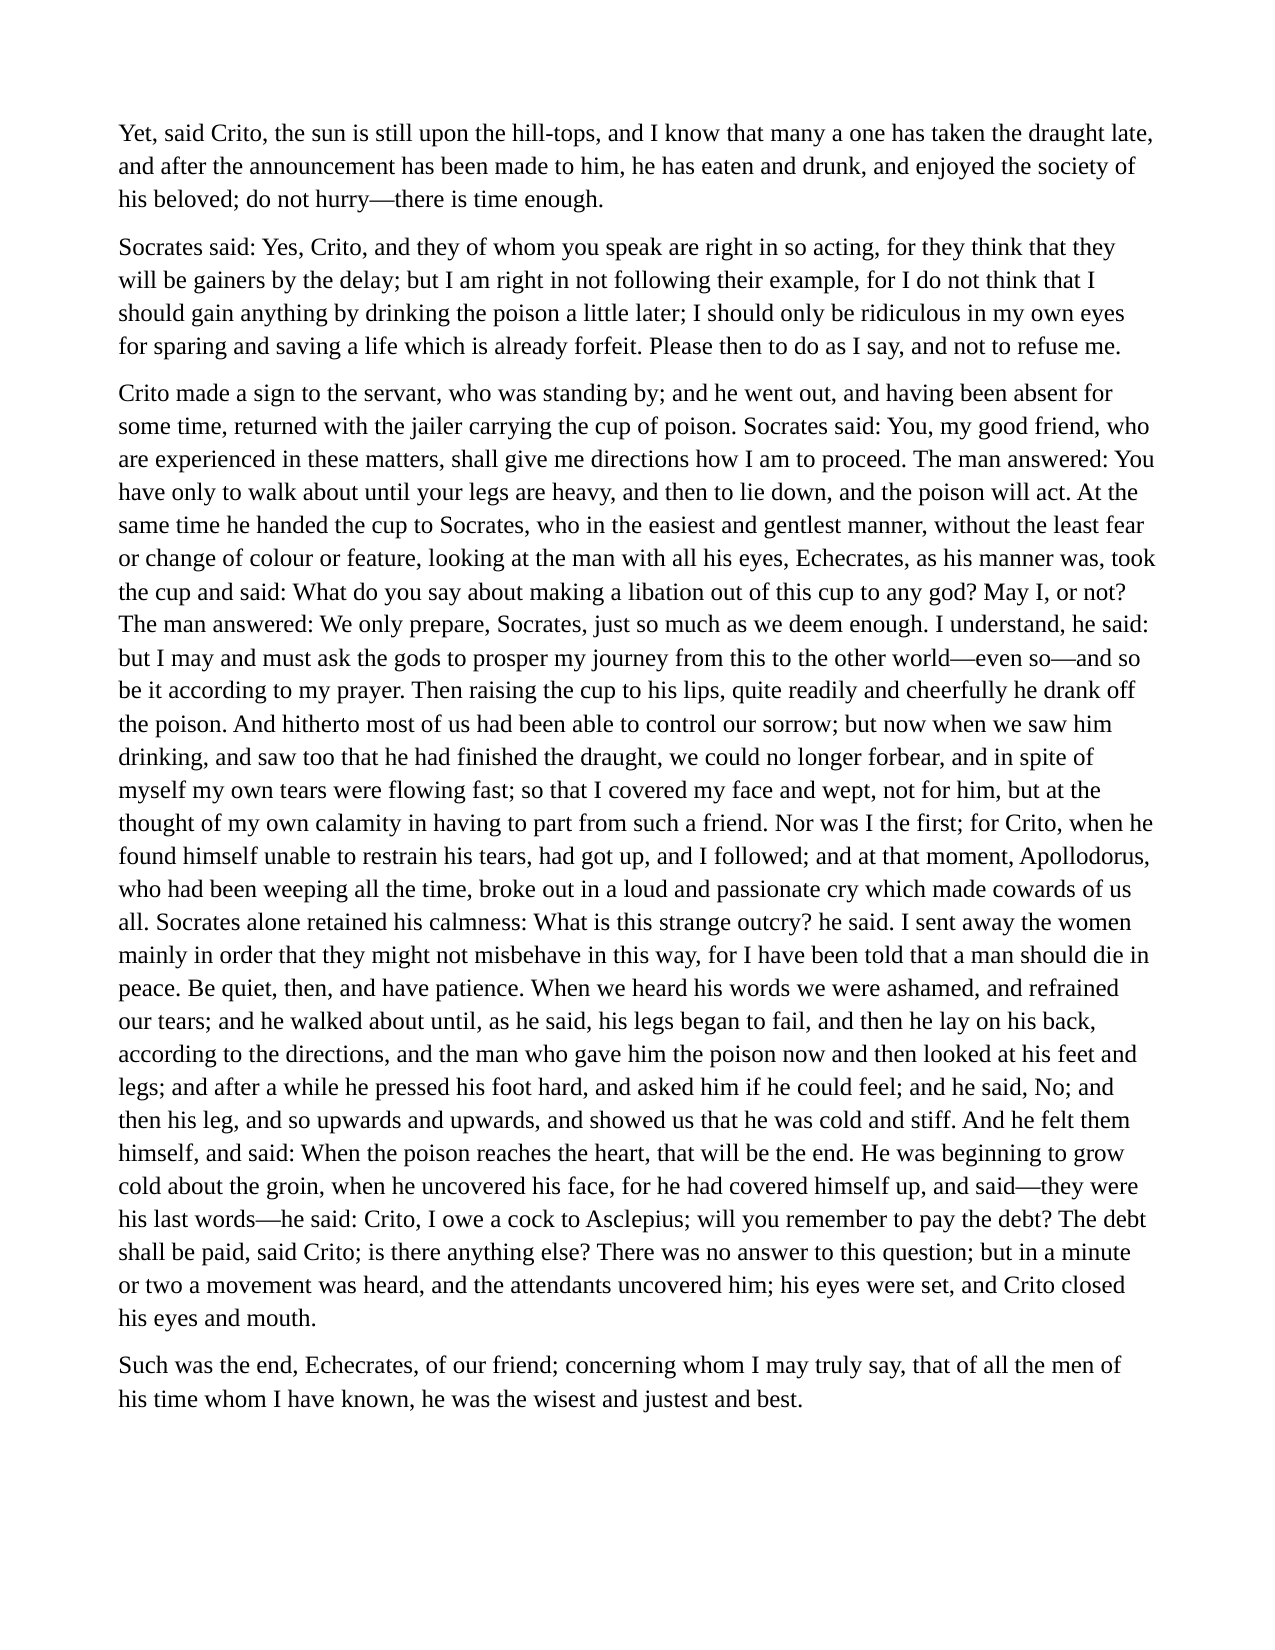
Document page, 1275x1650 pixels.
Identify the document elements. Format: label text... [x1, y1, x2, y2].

text Crito made a sign to the servant, who was standing by; and he went out, and having been absent for some time, returned with the jailer carrying the cup of poison. Socrates said: You, my good friend, who are experienced in these matters, shall give me directions how I am to proceed. The man answered: You have only to walk about until your legs are heavy, and then to lie down, and the poison will act. At the same time he handed the cup to Socrates, who in the easiest and gentlest manner, without the least fear or change of colour or feature, looking at the man with all his eyes, Echecrates, as his manner was, took the cup and said: What do you say about making a libation out of this cup to any god? May I, or not? The man answered: We only prepare, Socrates, just so much as we deem enough. I understand, he said: but I may and must ask the gods to prosper my journey from this to the other world—even so—and so be it according to my prayer. Then raising the cup to his lips, quite readily and cheerfully he drank off the poison. And hitherto most of us had been able to control our sorrow; but now when we saw him drinking, and saw too that he had finished the draught, we could no longer forbear, and in spite of myself my own tears were flowing fast; so that I covered my face and wept, not for him, but at the thought of my own calamity in having to part from such a friend. Nor was I the first; for Crito, when he found himself unable to restrain his tears, had got up, and I followed; and at that moment, Apollodorus, who had been weeping all the time, broke out in a loud and passionate cry which made cowards of us all. Socrates alone retained his calmness: What is this strange outcry? he said. I sent away the women mainly in order that they might not misbehave in this way, for I have been told that a man should die in peace. Be quiet, then, and have patience. When we heard his words we were ashamed, and refrained our tears; and he walked about until, as he said, his legs began to fail, and then he lay on his back, according to the directions, and the man who gave him the poison now and then looked at his feet and legs; and after a while he pressed his foot hard, and asked him if he could feel; and he said, No; and then his leg, and so upwards and upwards, and showed us that he was cold and stiff. And he felt them himself, and said: When the poison reaches the heart, that will be the end. He was beginning to grow cold about the groin, when he uncovered his face, for he had covered himself up, and said—they were his last words—he said: Crito, I owe a cock to Asclepius; will you remember to pay the debt? The debt shall be paid, said Crito; is there anything else? There was no answer to this question; but in a minute or two a movement was heard, and the attendants uncovered him; his eyes were set, and Crito closed his eyes and mouth. [118, 378, 1157, 1332]
text Such was the end, Echecrates, of our friend; concerning whom I may truly say, that of all the men of his time whom I have known, he was the wisest and justest and best. [118, 1351, 1157, 1412]
text Yet, said Crito, the sun is still upon the hill-tops, and I know that many a one has taken the draught late, and after the announcement has been made to him, he has eaten and drunk, and enjoyed the society of his beloved; do not hurry—there is time enough. [118, 118, 1157, 213]
text Socrates said: Yes, Crito, and they of whom you speak are right in so acting, for they think that they will be gainers by the delay; but I am right in not following their example, for I do not think that I should gain anything by drinking the poison a little later; I should only be ridiculous in my own eyes for sparing and saving a life which is already forfeit. Please then to do as I say, and not to refuse me. [118, 232, 1157, 359]
